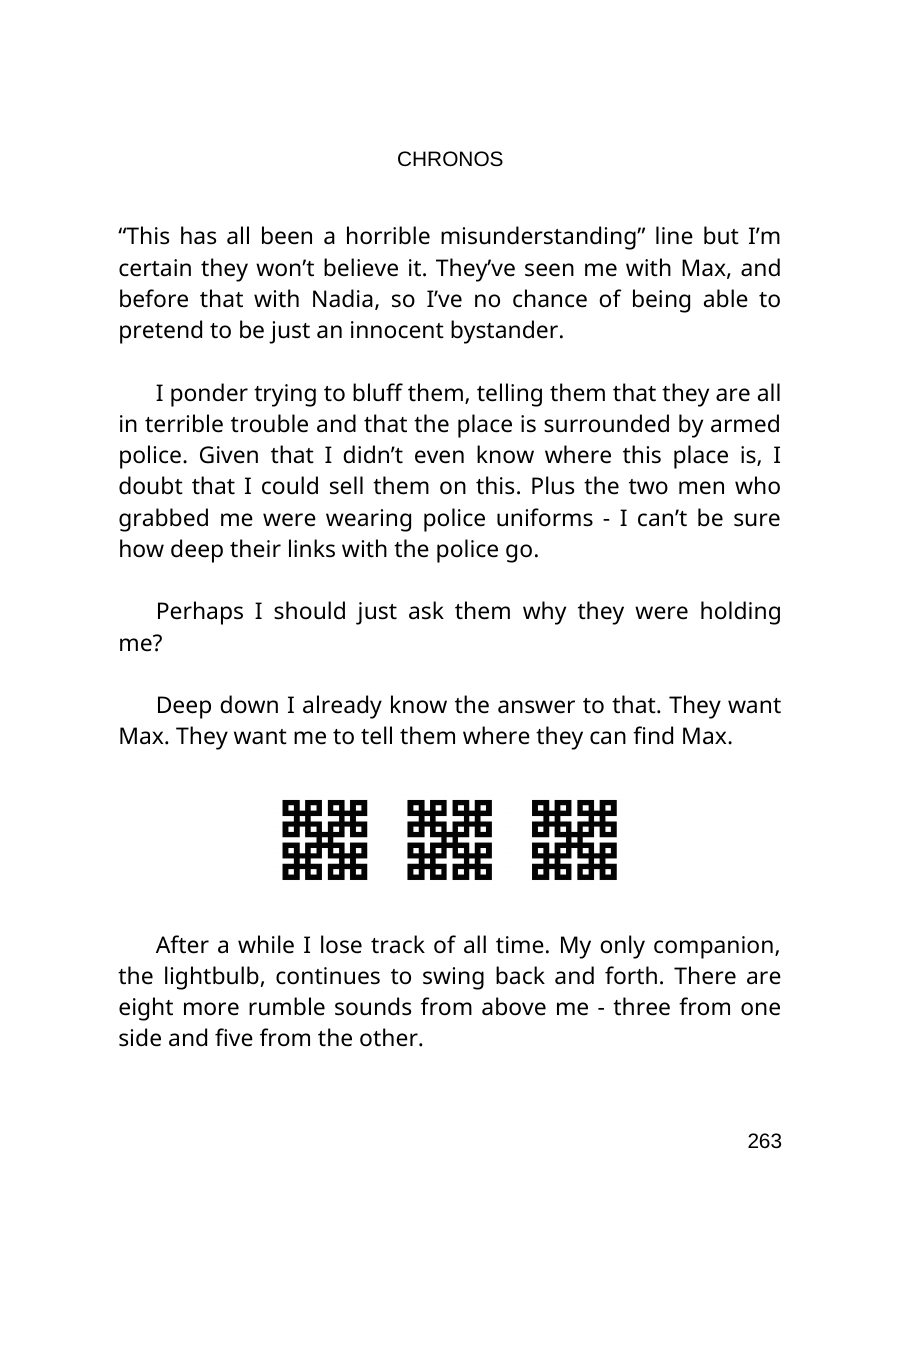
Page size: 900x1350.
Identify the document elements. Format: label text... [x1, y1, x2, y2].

picture [262, 782, 638, 898]
text Perhaps I should just ask them why they were holding me? [118, 595, 782, 658]
text “This has all been a horrible misunderstanding” line but I’m certain they won’t believe it. They’ve seen me with Max, and before that with Nadia, so I’ve no chance of being able to pretend to be just an innocent bystander. [118, 220, 782, 345]
text After a while I lose track of all time. My only companion, the lightbulb, continues to swing back and forth. There are eight more rumble sounds from above me - three from one side and five from the other. [118, 928, 782, 1053]
text I ponder trying to bluff them, telling them that they are all in terrible trouble and that the place is surrounded by armed police. Given that I didn’t even know where this place is, I doubt that I could sell them on this. Plus the two men who grabbed me were wearing police uniforms - I can’t be sure how deep their links with the police go. [118, 376, 782, 564]
text Deep down I already know the answer to that. They want Max. They want me to tell them where they can find Max. [118, 689, 782, 751]
